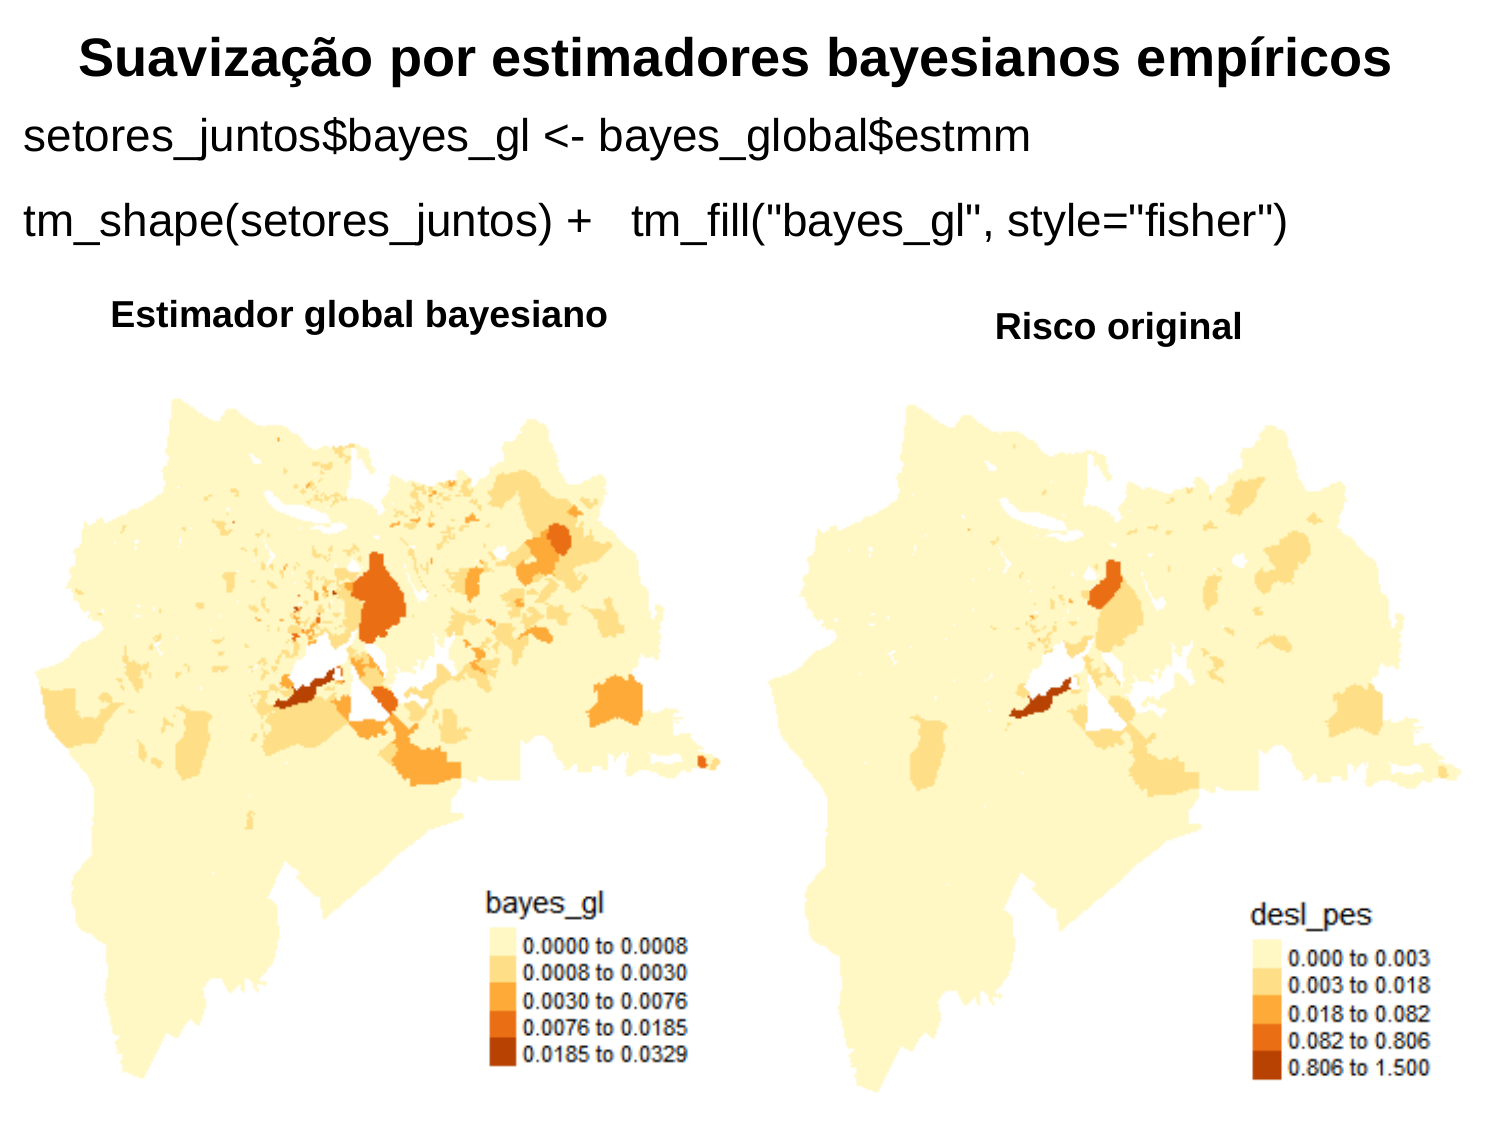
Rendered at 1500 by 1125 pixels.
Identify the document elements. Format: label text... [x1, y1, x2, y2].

list setores_juntos$bayes_gl <- bayes_global$estmm tm_shape(setores_juntos) + tm_fill("bayes_gl", style="fisher") [23, 105, 1474, 820]
picture [762, 395, 1474, 1105]
picture [25, 389, 735, 1087]
text_box Risco original [819, 298, 1419, 355]
title Suavização por estimadores bayesianos empíricos [23, 21, 1450, 95]
text_box Estimador global bayesiano [60, 286, 659, 343]
